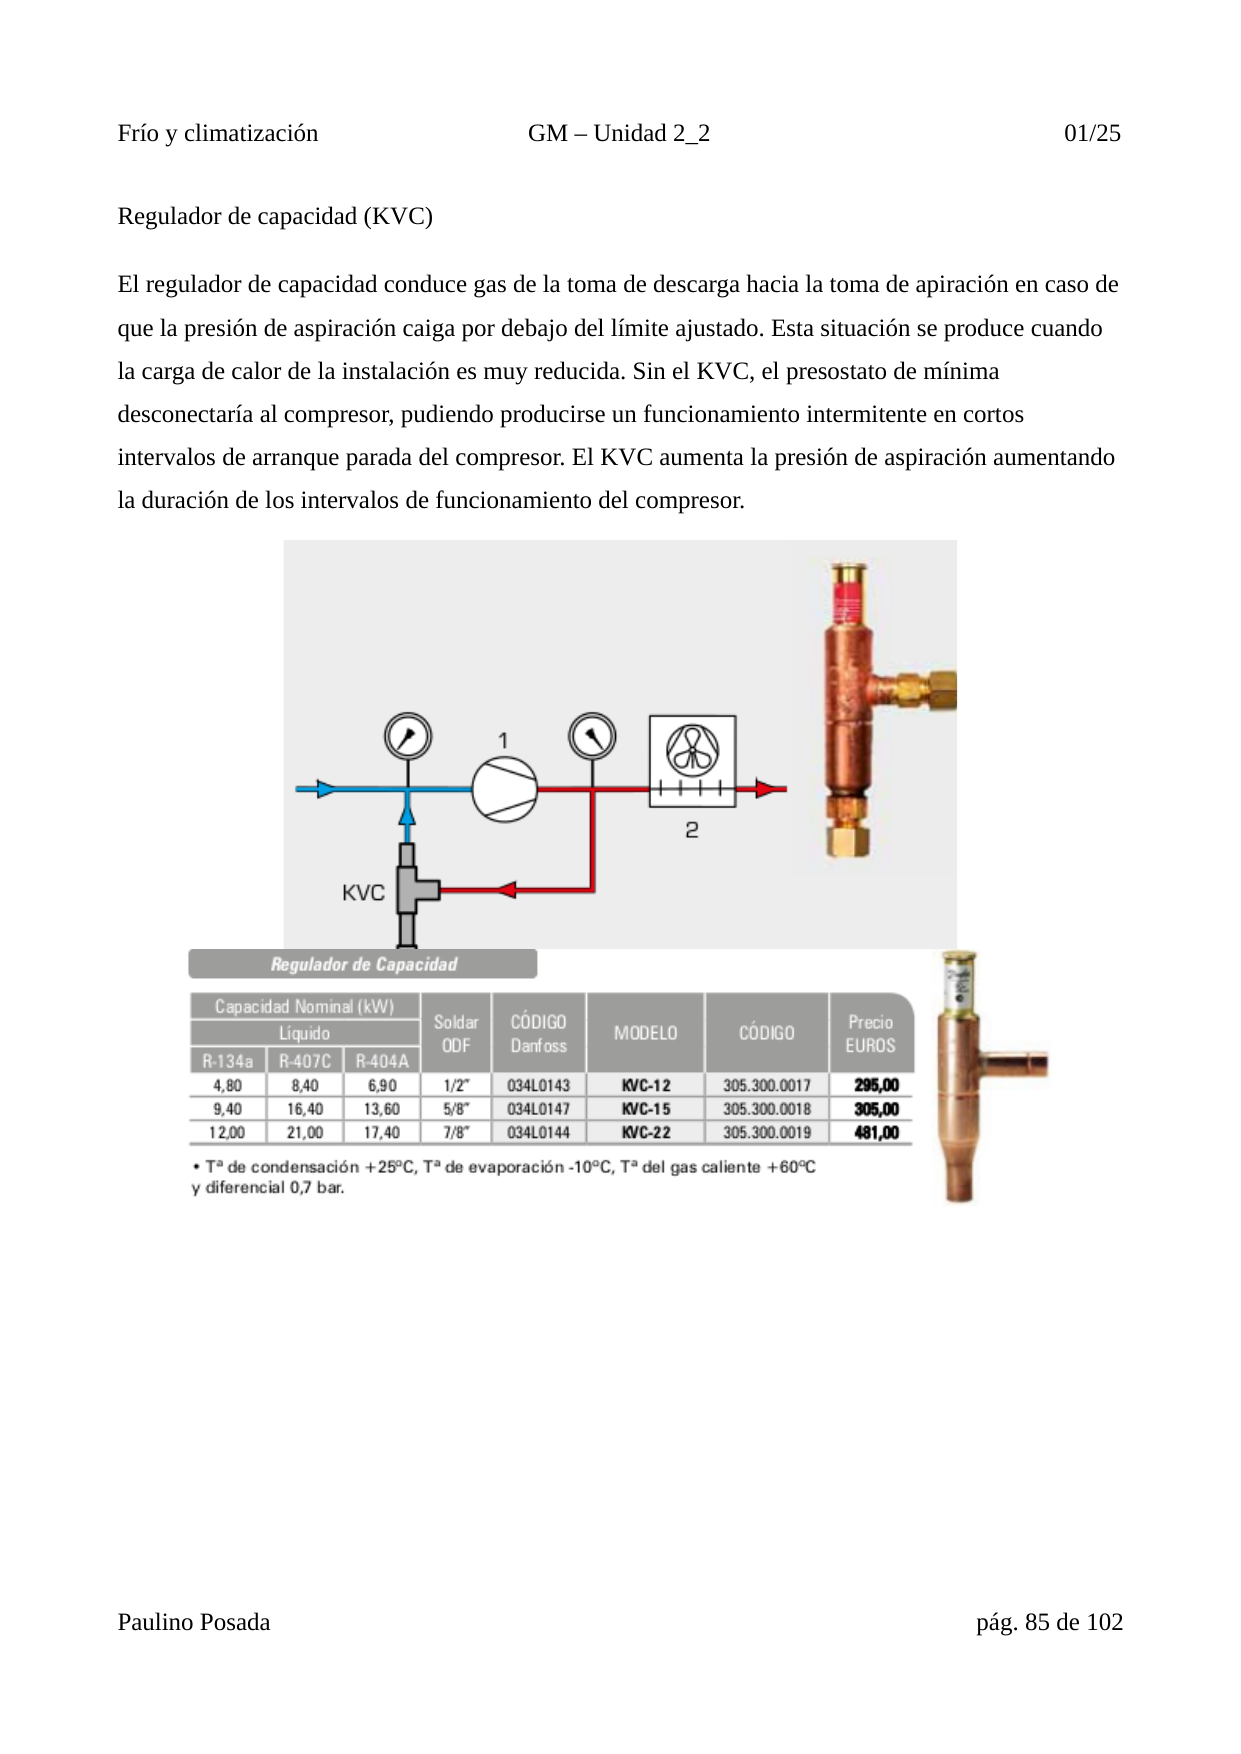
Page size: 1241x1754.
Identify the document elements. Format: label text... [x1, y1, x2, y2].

text El regulador de capacidad conduce gas de la toma de descarga hacia la toma de apiración en caso de que la presión de aspiración caiga por debajo del límite ajustado. Esta situación se produce cuando la carga de calor de la instalación es muy reducida. Sin el KVC, el presostato de mínima desconectaría al compresor, pudiendo producirse un funcionamiento intermitente en cortos intervalos de arranque parada del compresor. El KVC aumenta la presión de aspiración aumentando la duración de los intervalos de funcionamiento del compresor. [117, 269, 1123, 514]
picture [184, 540, 1057, 1223]
text Regulador de capacidad (KVC) [117, 201, 1123, 230]
